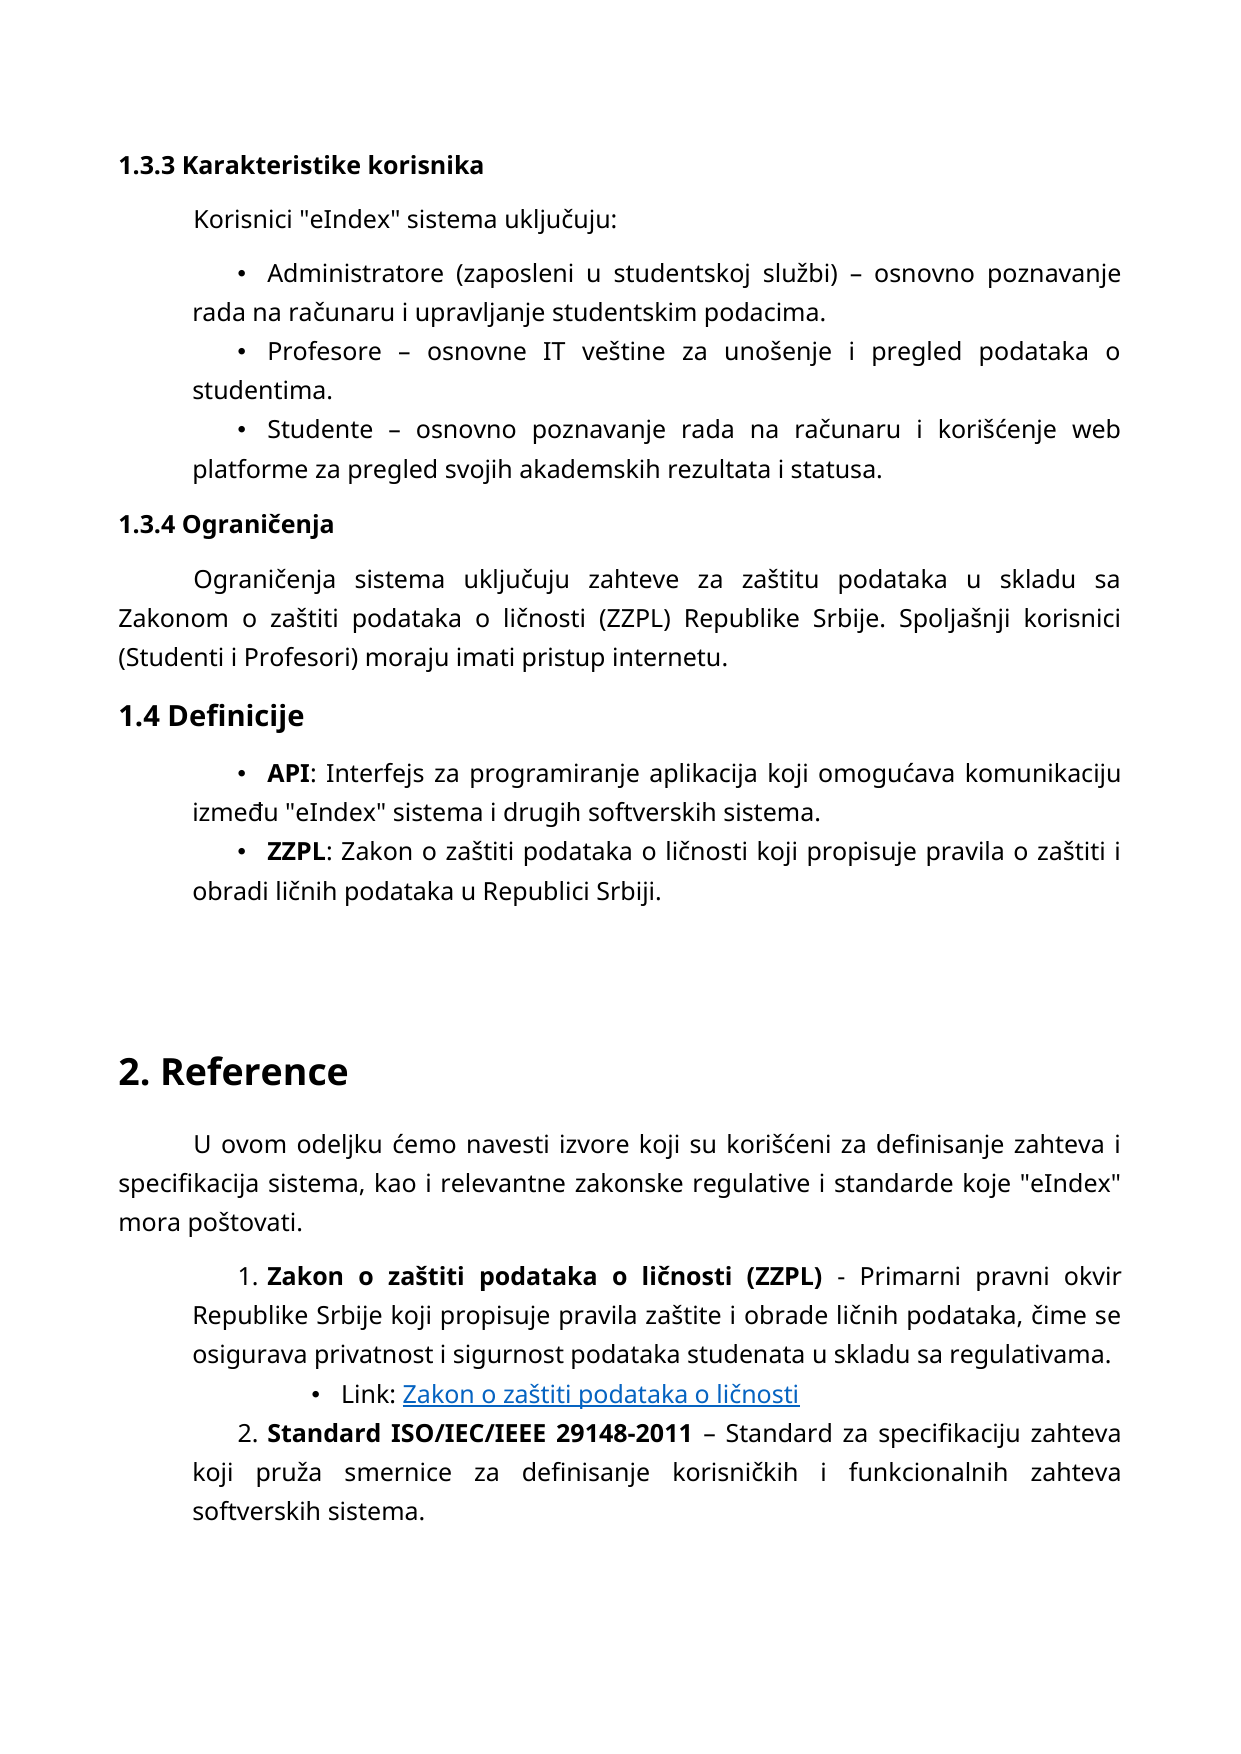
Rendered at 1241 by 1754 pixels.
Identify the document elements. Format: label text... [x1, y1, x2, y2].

list Zakon o zaštiti podataka o ličnosti (ZZPL) - Primarni pravni okvir Republike Srbije koji propisuje pravila zaštite i obrade ličnih podataka, čime se osigurava privatnost i sigurnost podataka studenata u skladu sa regulativama. [162, 1259, 1122, 1371]
subtitle 1.3.3 Karakteristike korisnika [118, 148, 1122, 182]
list API: Interfejs za programiranje aplikacija koji omogućava komunikaciju između "eIndex" sistema i drugih softverskih sistema. [162, 756, 1122, 829]
subtitle 1.3.4 Ograničenja [118, 507, 1122, 541]
list Profesore – osnovne IT veštine za unošenje i pregled podataka o studentima. [162, 334, 1122, 407]
text Korisnici "eIndex" sistema uključuju: [118, 202, 1122, 236]
subtitle 2. Reference [118, 1046, 1122, 1097]
list Studente – osnovno poznavanje rada na računaru i korišćenje web platforme za pregled svojih akademskih rezultata i statusa. [162, 412, 1122, 485]
list Standard ISO/IEC/IEEE 29148-2011 – Standard za specifikaciju zahteva koji pruža smernice za definisanje korisničkih i funkcionalnih zahteva softverskih sistema. [162, 1415, 1122, 1528]
text Ograničenja sistema uključuju zahteve za zaštitu podataka u skladu sa Zakonom o zaštiti podataka o ličnosti (ZZPL) Republike Srbije. Spoljašnji korisnici (Studenti i Profesori) moraju imati pristup internetu. [118, 561, 1122, 674]
list Link: Zakon o zaštiti podataka o ličnosti [236, 1376, 1122, 1410]
list ZZPL: Zakon o zaštiti podataka o ličnosti koji propisuje pravila o zaštiti i obradi ličnih podataka u Republici Srbiji. [162, 834, 1122, 907]
subtitle 1.4 Definicije [118, 695, 1122, 735]
text U ovom odeljku ćemo navesti izvore koji su korišćeni za definisanje zahteva i specifikacija sistema, kao i relevantne zakonske regulative i standarde koje "eIndex" mora poštovati. [118, 1127, 1122, 1239]
list Administratore (zaposleni u studentskoj službi) – osnovno poznavanje rada na računaru i upravljanje studentskim podacima. [162, 256, 1122, 329]
